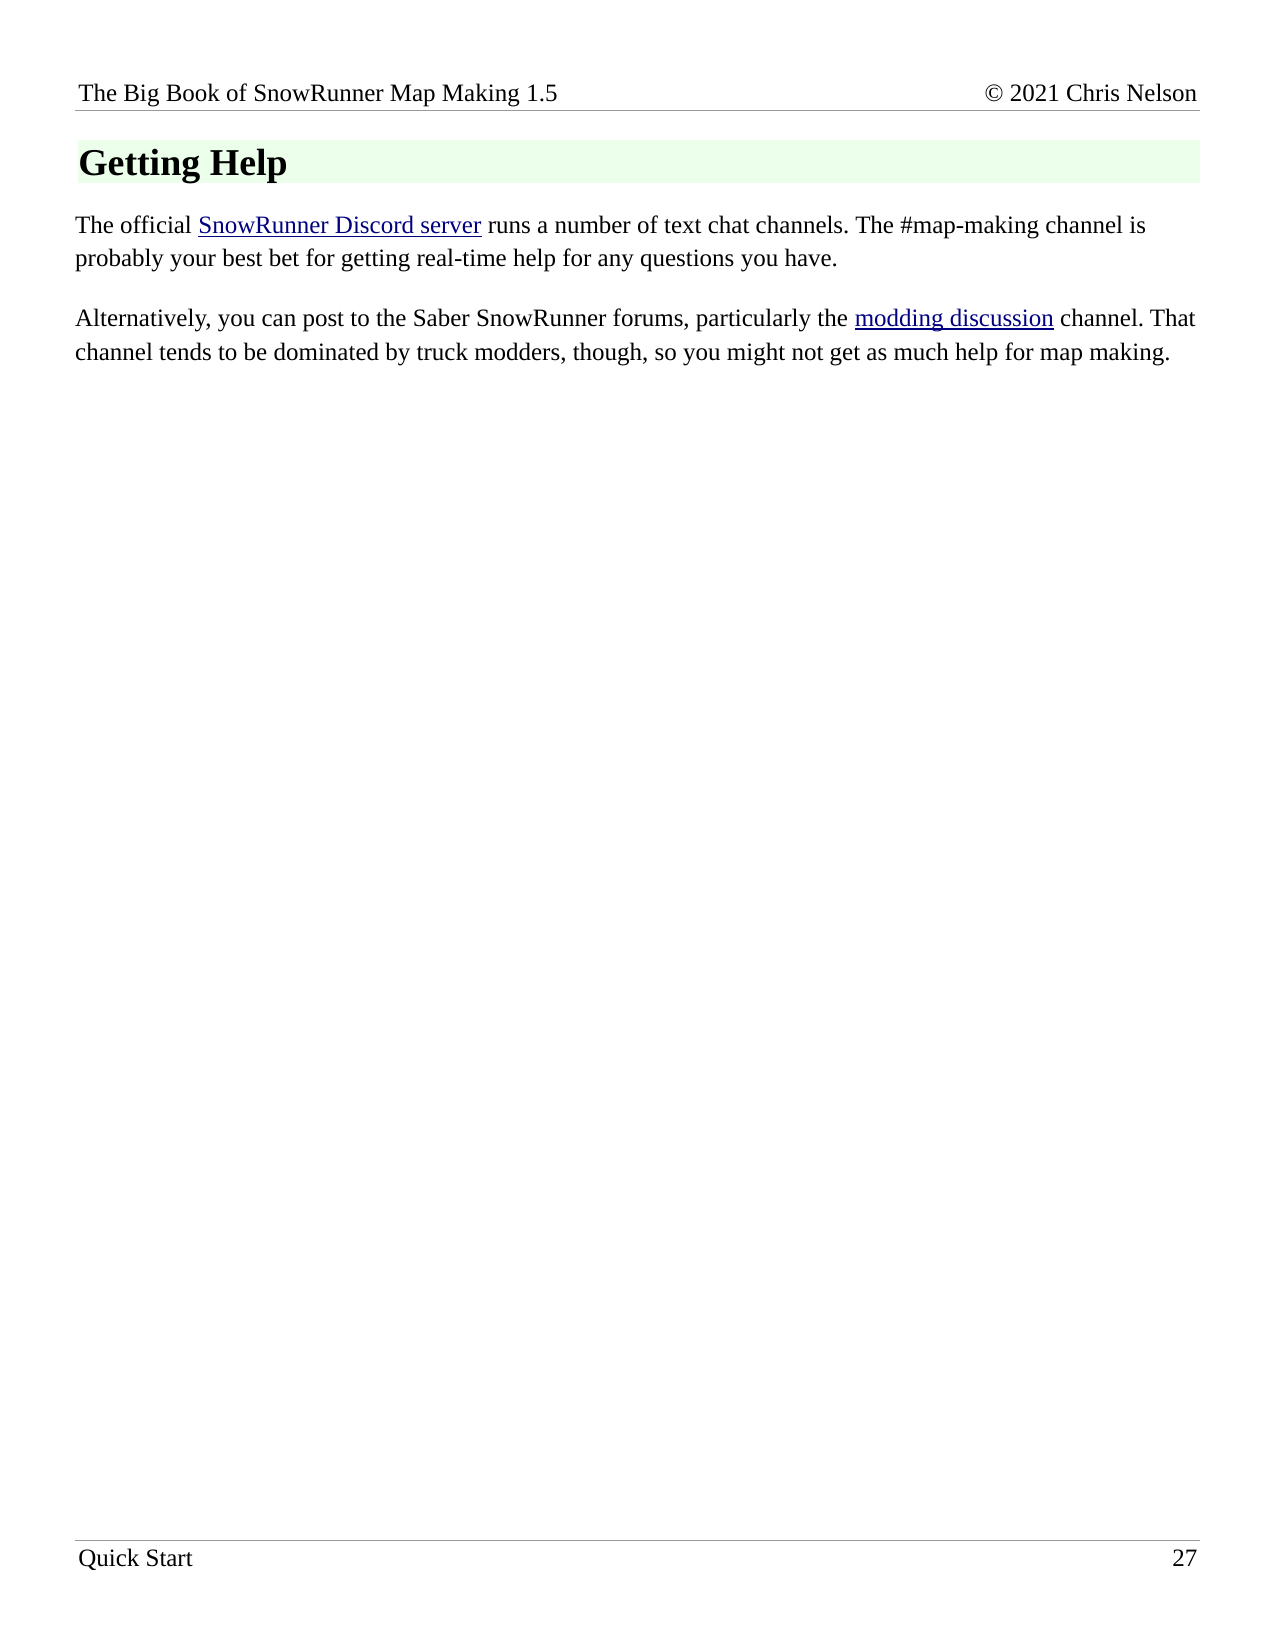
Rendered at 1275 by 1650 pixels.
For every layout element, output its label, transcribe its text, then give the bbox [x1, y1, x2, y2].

subtitle Getting Help [78, 140, 1200, 183]
text Alternatively, you can post to the Saber SnowRunner forums, particularly the modding discussion channel. That channel tends to be dominated by truck modders, though, so you might not get as much help for map making. [75, 303, 1200, 365]
text The official SnowRunner Discord server runs a number of text chat channels. The #map-making channel is probably your best bet for getting real-time help for any questions you have. [75, 211, 1200, 272]
